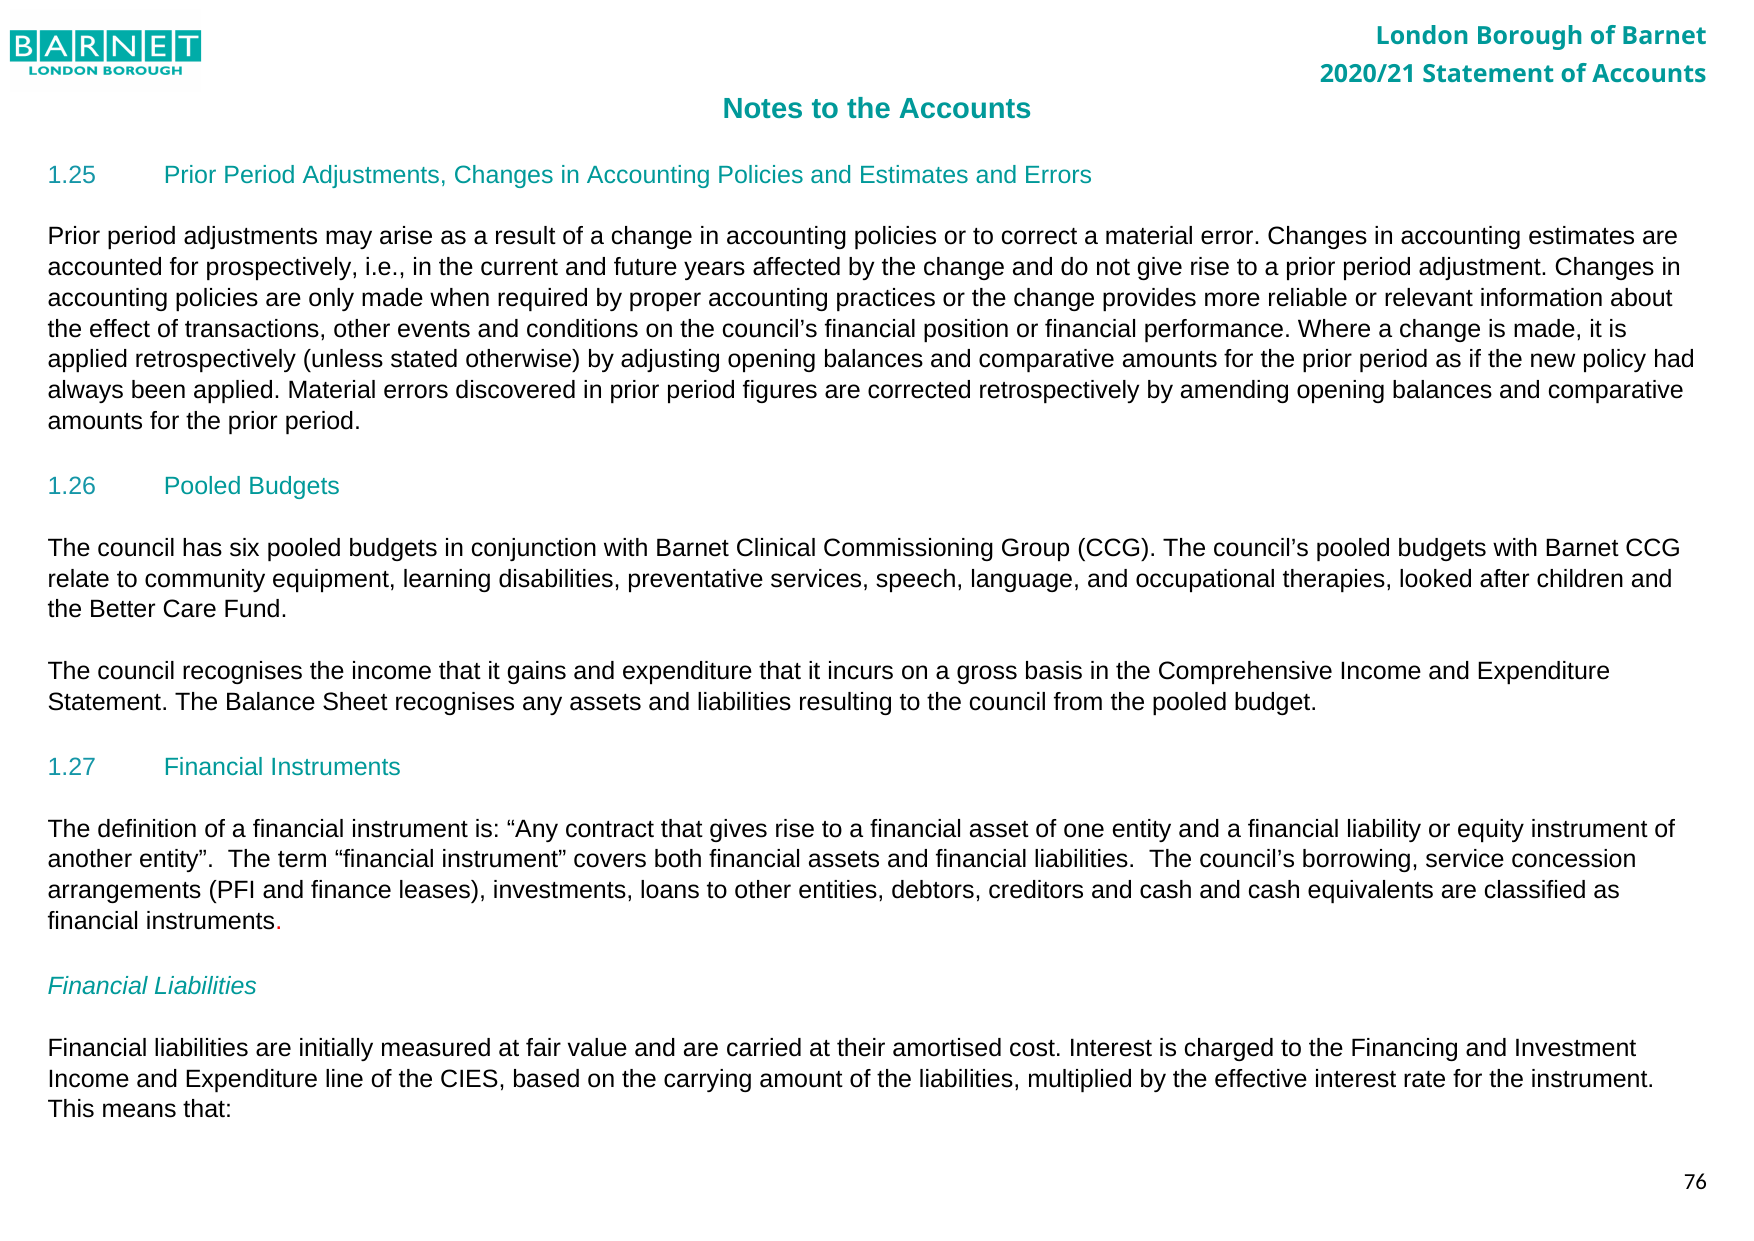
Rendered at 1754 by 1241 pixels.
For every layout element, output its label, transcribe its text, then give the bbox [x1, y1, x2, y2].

text The definition of a financial instrument is: “Any contract that gives rise to a financial asset of one entity and a financial liability or equity instrument of another entity”. The term “financial instrument” covers both financial assets and financial liabilities. The council’s borrowing, service concession arrangements (PFI and finance leases), investments, loans to other entities, debtors, creditors and cash and cash equivalents are classified as financial instruments. [47, 813, 1707, 934]
subtitle Prior Period Adjustments, Changes in Accounting Policies and Estimates and Errors [47, 160, 1707, 189]
subtitle Pooled Budgets [47, 471, 1707, 500]
text Prior period adjustments may arise as a result of a change in accounting policies or to correct a material error. Changes in accounting estimates are accounted for prospectively, i.e., in the current and future years affected by the change and do not give rise to a prior period adjustment. Changes in accounting policies are only made when required by proper accounting practices or the change provides more reliable or relevant information about the effect of transactions, other events and conditions on the council’s financial position or financial performance. Where a change is made, it is applied retrospectively (unless stated otherwise) by adjusting opening balances and comparative amounts for the prior period as if the new policy had always been applied. Material errors discovered in prior period figures are corrected retrospectively by amending opening balances and comparative amounts for the prior period. [47, 221, 1707, 434]
text Financial liabilities are initially measured at fair value and are carried at their amortised cost. Interest is charged to the Financing and Investment Income and Expenditure line of the CIES, based on the carrying amount of the liabilities, multiplied by the effective interest rate for the instrument. This means that: [47, 1033, 1707, 1123]
text The council recognises the income that it gains and expenditure that it incurs on a gross basis in the Comprehensive Income and Expenditure Statement. The Balance Sheet recognises any assets and liabilities resulting to the council from the pooled budget. [47, 656, 1707, 715]
subtitle Financial Instruments [47, 752, 1707, 781]
text The council has six pooled budgets in conjunction with Barnet Clinical Commissioning Group (CCG). The council’s pooled budgets with Barnet CCG relate to community equipment, learning disabilities, preventative services, speech, language, and occupational therapies, looked after children and the Better Care Fund. [47, 533, 1707, 623]
subtitle Financial Liabilities [47, 971, 1707, 1000]
